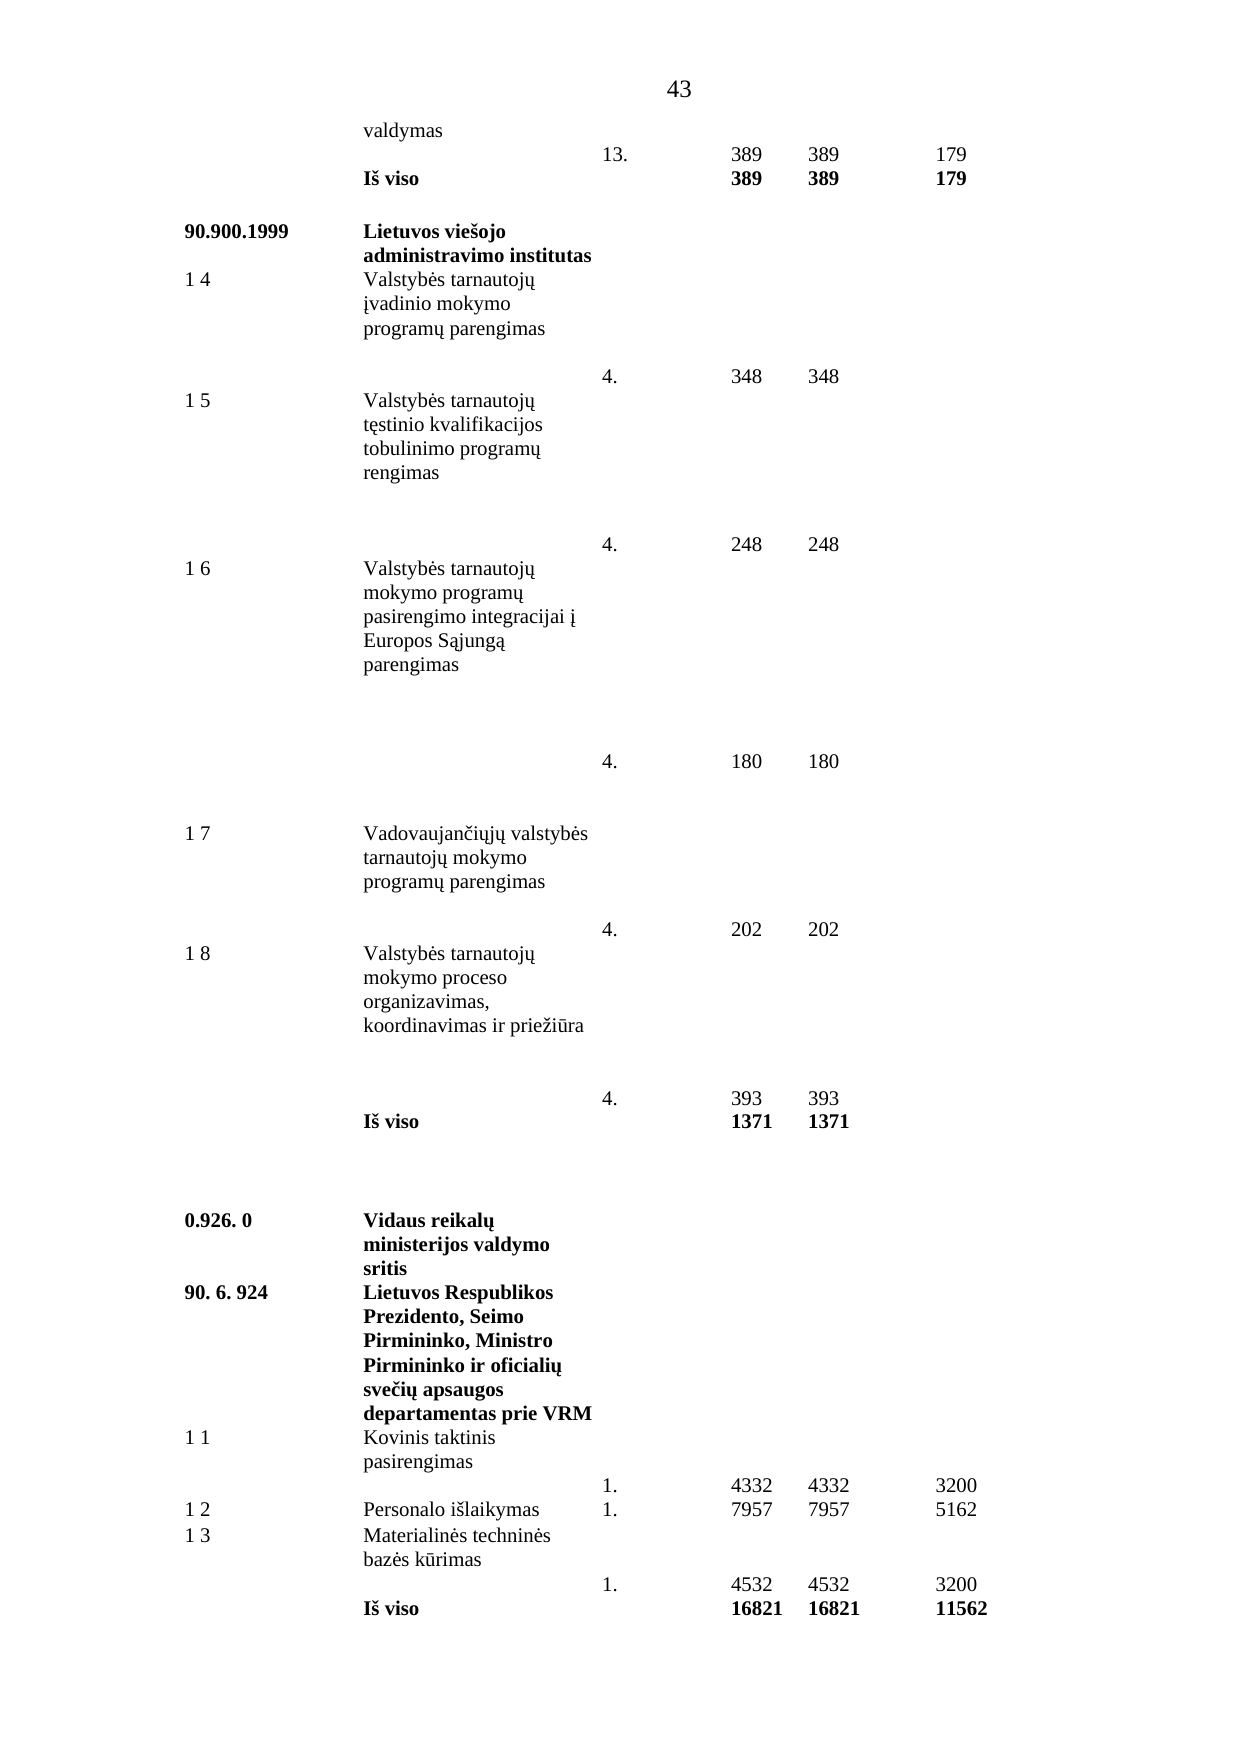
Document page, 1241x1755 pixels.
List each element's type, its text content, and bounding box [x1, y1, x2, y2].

table_cell [599, 193, 728, 219]
table_cell Lietuvos Respublikos Prezidento, Seimo Pirmininko, Ministro Pirmininko ir oficialių svečių apsaugos departamentas prie VRM [360, 1280, 599, 1425]
table_cell 4332 [728, 1425, 805, 1497]
table_cell [932, 267, 1073, 388]
table_cell Iš viso [360, 166, 599, 193]
table_cell [177, 1497, 181, 1523]
table_cell [599, 1596, 728, 1622]
table_cell [1073, 1523, 1181, 1596]
table_cell 4. [599, 388, 728, 556]
table_cell 248 [728, 388, 805, 556]
table_cell [181, 118, 360, 166]
table_cell [1073, 821, 1181, 941]
table_cell 90. 6. 924 [181, 1280, 360, 1425]
table_cell Personalo išlaikymas [360, 1497, 599, 1523]
table_cell 1. [599, 1425, 728, 1497]
table_cell 3200 [932, 1523, 1073, 1596]
table_cell [728, 1280, 805, 1425]
table_cell 7957 [728, 1497, 805, 1523]
table_cell [599, 219, 728, 267]
table_cell [177, 1280, 181, 1425]
table_cell 16821 [728, 1596, 805, 1622]
table_cell [177, 219, 181, 267]
table_cell [177, 941, 181, 1109]
table_cell 393 [728, 941, 805, 1109]
table_cell [728, 1136, 805, 1208]
table_cell [932, 219, 1073, 267]
table_cell 180 [728, 556, 805, 821]
table_cell [805, 1136, 932, 1208]
table_cell [1073, 193, 1181, 219]
table_cell [181, 1110, 360, 1136]
table_cell 248 [805, 388, 932, 556]
table_cell 389 [805, 166, 932, 193]
table_cell [599, 1136, 728, 1208]
table_cell [177, 1110, 181, 1136]
table_cell 0.926. 0 [181, 1208, 360, 1280]
table_cell [805, 193, 932, 219]
table_cell 4. [599, 556, 728, 821]
table_cell 389 [728, 118, 805, 166]
table_cell [177, 556, 181, 821]
table_cell [728, 193, 805, 219]
table_cell 4. [599, 821, 728, 941]
table_cell [1073, 118, 1181, 166]
table_cell [932, 1136, 1073, 1208]
table_cell 7957 [805, 1497, 932, 1523]
table_cell 393 [805, 941, 932, 1109]
table_cell [932, 1280, 1073, 1425]
table_cell [599, 1110, 728, 1136]
table_cell Vidaus reikalų ministerijos valdymo sritis [360, 1208, 599, 1280]
table_cell 1 1 [181, 1425, 360, 1497]
table_cell [177, 388, 181, 556]
table_cell [599, 1280, 728, 1425]
table_cell 11562 [932, 1596, 1073, 1622]
table_cell 1 4 [181, 267, 360, 388]
table_cell 90.900.1999 [181, 219, 360, 267]
table_cell Materialinės techninės bazės kūrimas [360, 1523, 599, 1596]
table_cell [177, 1208, 181, 1280]
table_cell Kovinis taktinis pasirengimas [360, 1425, 599, 1497]
table_cell 1371 [805, 1110, 932, 1136]
table_cell [360, 1136, 599, 1208]
table_cell 1 8 [181, 941, 360, 1109]
table_cell [1073, 1596, 1181, 1622]
table_cell [932, 193, 1073, 219]
table_cell [805, 1208, 932, 1280]
table_cell [599, 166, 728, 193]
table_cell 16821 [805, 1596, 932, 1622]
table_cell [599, 1208, 728, 1280]
table_cell 1. [599, 1523, 728, 1596]
table_cell [177, 1136, 181, 1208]
table_cell Valstybės tarnautojų mokymo proceso organizavimas, koordinavimas ir priežiūra [360, 941, 599, 1109]
table_cell [177, 118, 181, 166]
table_cell [728, 219, 805, 267]
table_cell [177, 821, 181, 941]
table_cell 1 5 [181, 388, 360, 556]
table_cell [1073, 1110, 1181, 1136]
table_cell 4532 [805, 1523, 932, 1596]
table_cell [177, 166, 181, 193]
table_cell Valstybės tarnautojų įvadinio mokymo programų parengimas [360, 267, 599, 388]
table_cell 180 [805, 556, 932, 821]
table_cell [177, 1523, 181, 1596]
table_cell 348 [805, 267, 932, 388]
table_cell 1. [599, 1497, 728, 1523]
table_cell [360, 193, 599, 219]
table_cell [1073, 1497, 1181, 1523]
table_cell [728, 1208, 805, 1280]
table_cell 1 2 [181, 1497, 360, 1523]
table_cell Lietuvos viešojo administravimo institutas [360, 219, 599, 267]
table_cell [1073, 1425, 1181, 1497]
table_cell 4. [599, 267, 728, 388]
table_cell [805, 1280, 932, 1425]
table_cell [1073, 166, 1181, 193]
table_cell valdymas [360, 118, 599, 166]
table_cell [177, 1425, 181, 1497]
table_cell 179 [932, 166, 1073, 193]
table_cell [932, 556, 1073, 821]
table_cell [932, 821, 1073, 941]
table_cell [1073, 556, 1181, 821]
table_cell Valstybės tarnautojų mokymo programų pasirengimo integracijai į Europos Sąjungą parengimas [360, 556, 599, 821]
table_cell [1073, 1208, 1181, 1280]
table_cell 3200 [932, 1425, 1073, 1497]
table_cell [177, 267, 181, 388]
table_cell [177, 1596, 181, 1622]
table_cell [181, 1596, 360, 1622]
table_cell 389 [805, 118, 932, 166]
table_cell 1371 [728, 1110, 805, 1136]
table_cell Iš viso [360, 1596, 599, 1622]
table_cell 1 7 [181, 821, 360, 941]
table_cell [1073, 267, 1181, 388]
table_cell [177, 193, 181, 219]
table_cell [1073, 941, 1181, 1109]
table_cell 348 [728, 267, 805, 388]
table_cell 389 [728, 166, 805, 193]
table_cell [932, 1208, 1073, 1280]
table_cell [181, 166, 360, 193]
table_cell [805, 219, 932, 267]
table_cell [181, 193, 360, 219]
table_cell Valstybės tarnautojų tęstinio kvalifikacijos tobulinimo programų rengimas [360, 388, 599, 556]
table_cell 13. [599, 118, 728, 166]
table_cell [932, 1110, 1073, 1136]
table_cell [932, 941, 1073, 1109]
table_cell 4332 [805, 1425, 932, 1497]
table_cell 179 [932, 118, 1073, 166]
table_cell Vadovaujančiųjų valstybės tarnautojų mokymo programų parengimas [360, 821, 599, 941]
table_cell 1 6 [181, 556, 360, 821]
table_cell 202 [805, 821, 932, 941]
table_cell 4. [599, 941, 728, 1109]
table_cell [1073, 388, 1181, 556]
table_cell [1073, 1280, 1181, 1425]
table_cell [181, 1136, 360, 1208]
table_cell 202 [728, 821, 805, 941]
table_cell [1073, 219, 1181, 267]
table_cell 1 3 [181, 1523, 360, 1596]
table_cell 5162 [932, 1497, 1073, 1523]
table_cell 4532 [728, 1523, 805, 1596]
table_cell [1073, 1136, 1181, 1208]
table_cell [932, 388, 1073, 556]
table_cell Iš viso [360, 1110, 599, 1136]
